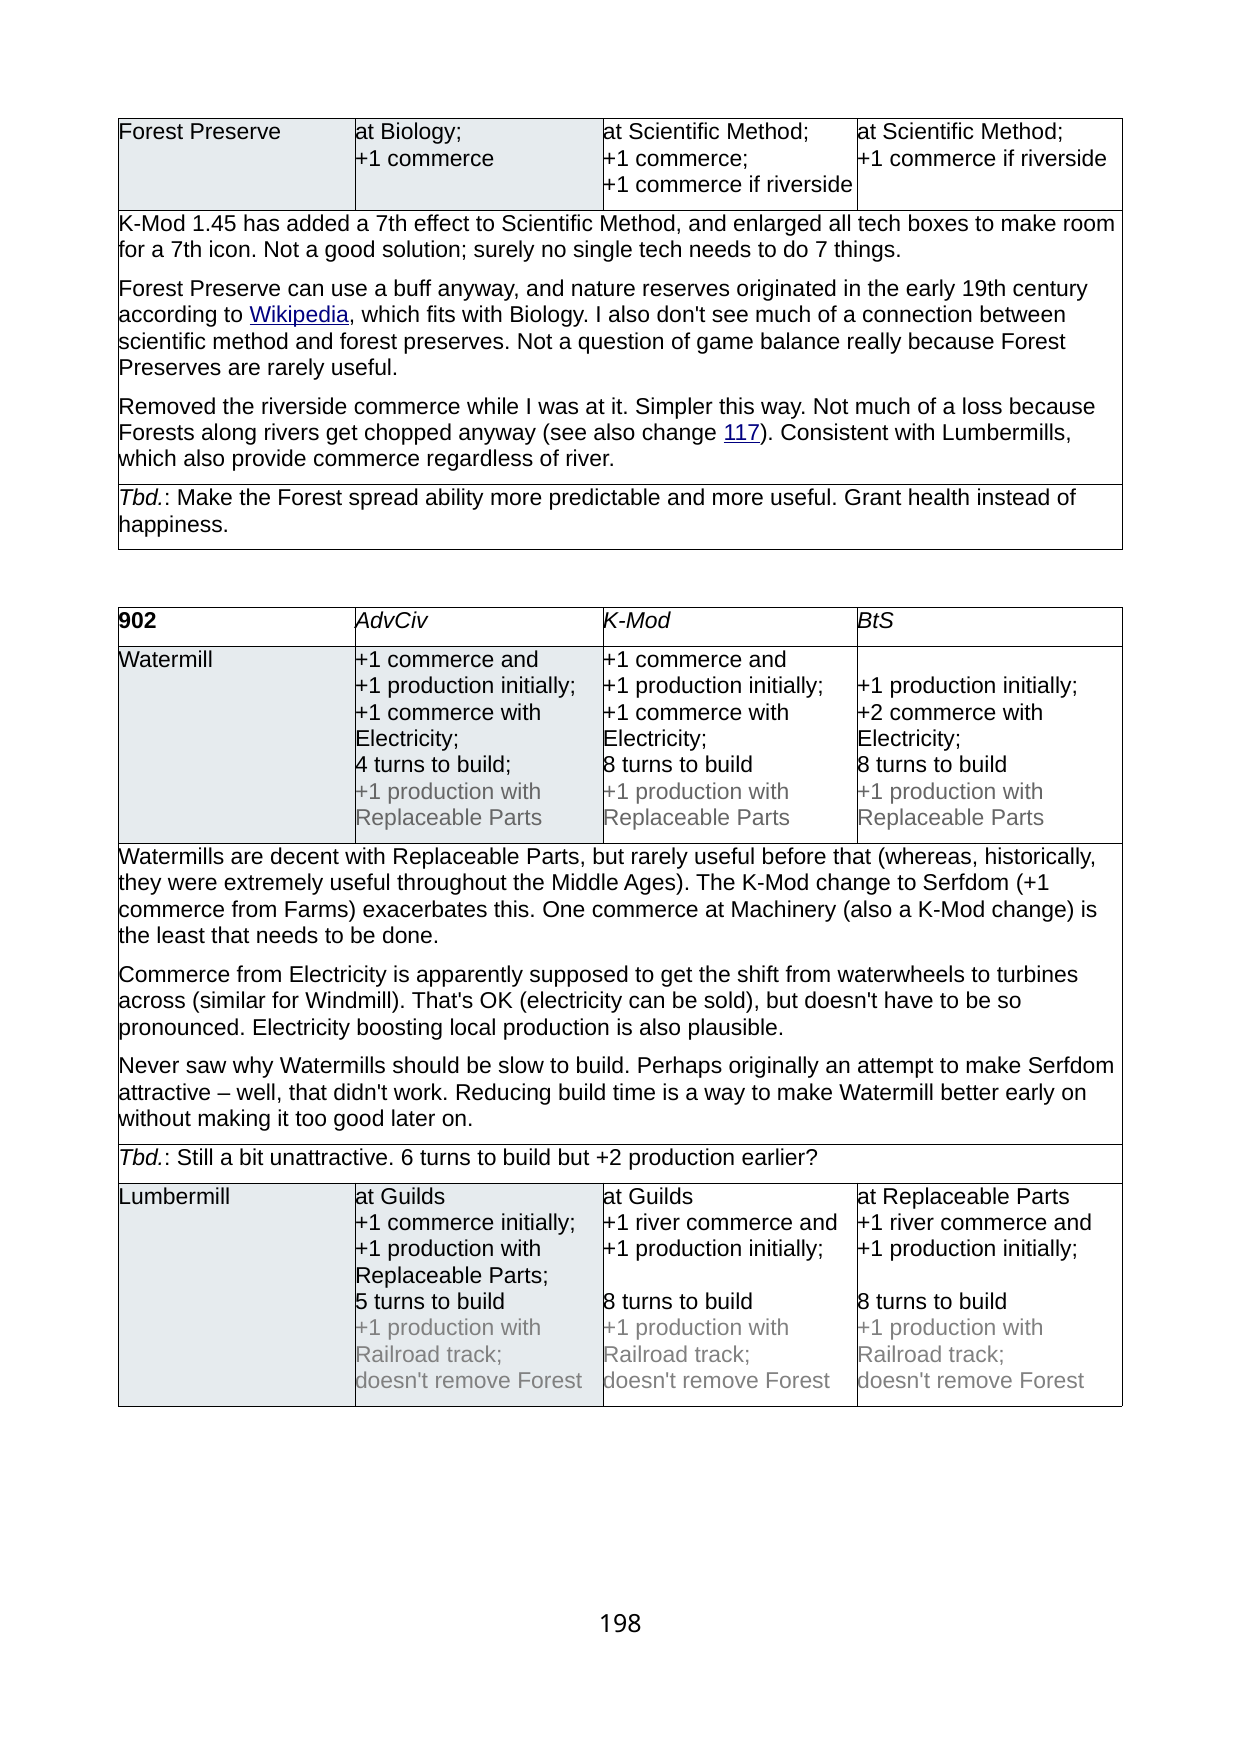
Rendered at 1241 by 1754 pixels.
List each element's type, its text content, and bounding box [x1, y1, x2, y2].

table_cell Lumbermill [119, 1184, 355, 1406]
table_header BtS [858, 608, 1122, 646]
table_cell K-Mod 1.45 has added a 7th effect to Scientific Method, and enlarged all tech boxes to make room for a 7th icon. Not a good solution; surely no single tech needs to do 7 things. Forest Preserve can use a buff anyway, and nature reserves originated in the early 19th century according to Wikipedia, which fits with Biology. I also don't see much of a connection between scientific method and forest preserves. Not a question of game balance really because Forest Preserves are rarely useful. Removed the riverside commerce while I was at it. Simpler this way. Not much of a loss because Forests along rivers get chopped anyway (see also change 117). Consistent with Lumbermills, which also provide commerce regardless of river. [119, 211, 1122, 484]
table_cell at Biology; +1 commerce [356, 119, 603, 210]
table_cell +1 production initially; +2 commerce with Electricity; 8 turns to build +1 production with Replaceable Parts [858, 647, 1122, 843]
table_cell at Guilds +1 commerce initially; +1 production with Replaceable Parts; 5 turns to build +1 production with Railroad track; doesn't remove Forest [356, 1184, 603, 1406]
table_cell +1 commerce and +1 production initially; +1 commerce with Electricity; 4 turns to build; +1 production with Replaceable Parts [356, 647, 603, 843]
table_cell at Scientific Method; +1 commerce if riverside [858, 119, 1122, 210]
table_header K-Mod [604, 608, 857, 646]
table_cell Watermill [119, 647, 355, 843]
table_cell Forest Preserve [119, 119, 355, 210]
table_cell Tbd.: Still a bit unattractive. 6 turns to build but +2 production earlier? [119, 1145, 1122, 1182]
table_cell at Scientific Method; +1 commerce; +1 commerce if riverside [604, 119, 857, 210]
table_cell Watermills are decent with Replaceable Parts, but rarely useful before that (whereas, historically, they were extremely useful throughout the Middle Ages). The K-Mod change to Serfdom (+1 commerce from Farms) exacerbates this. One commerce at Machinery (also a K-Mod change) is the least that needs to be done. Commerce from Electricity is apparently supposed to get the shift from waterwheels to turbines across (similar for Windmill). That's OK (electricity can be sold), but doesn't have to be so pronounced. Electricity boosting local production is also plausible. Never saw why Watermills should be slow to build. Perhaps originally an attempt to make Serfdom attractive – well, that didn't work. Reducing build time is a way to make Watermill better early on without making it too good later on. [119, 844, 1122, 1144]
table_cell Tbd.: Make the Forest spread ability more predictable and more useful. Grant health instead of happiness. [119, 485, 1122, 549]
table_cell at Guilds +1 river commerce and +1 production initially; 8 turns to build +1 production with Railroad track; doesn't remove Forest [604, 1184, 857, 1406]
table_header 902 [119, 608, 355, 646]
table_cell at Replaceable Parts +1 river commerce and +1 production initially; 8 turns to build +1 production with Railroad track; doesn't remove Forest [858, 1184, 1122, 1406]
table_cell +1 commerce and +1 production initially; +1 commerce with Electricity; 8 turns to build +1 production with Replaceable Parts [604, 647, 857, 843]
table_header AdvCiv [356, 608, 603, 646]
